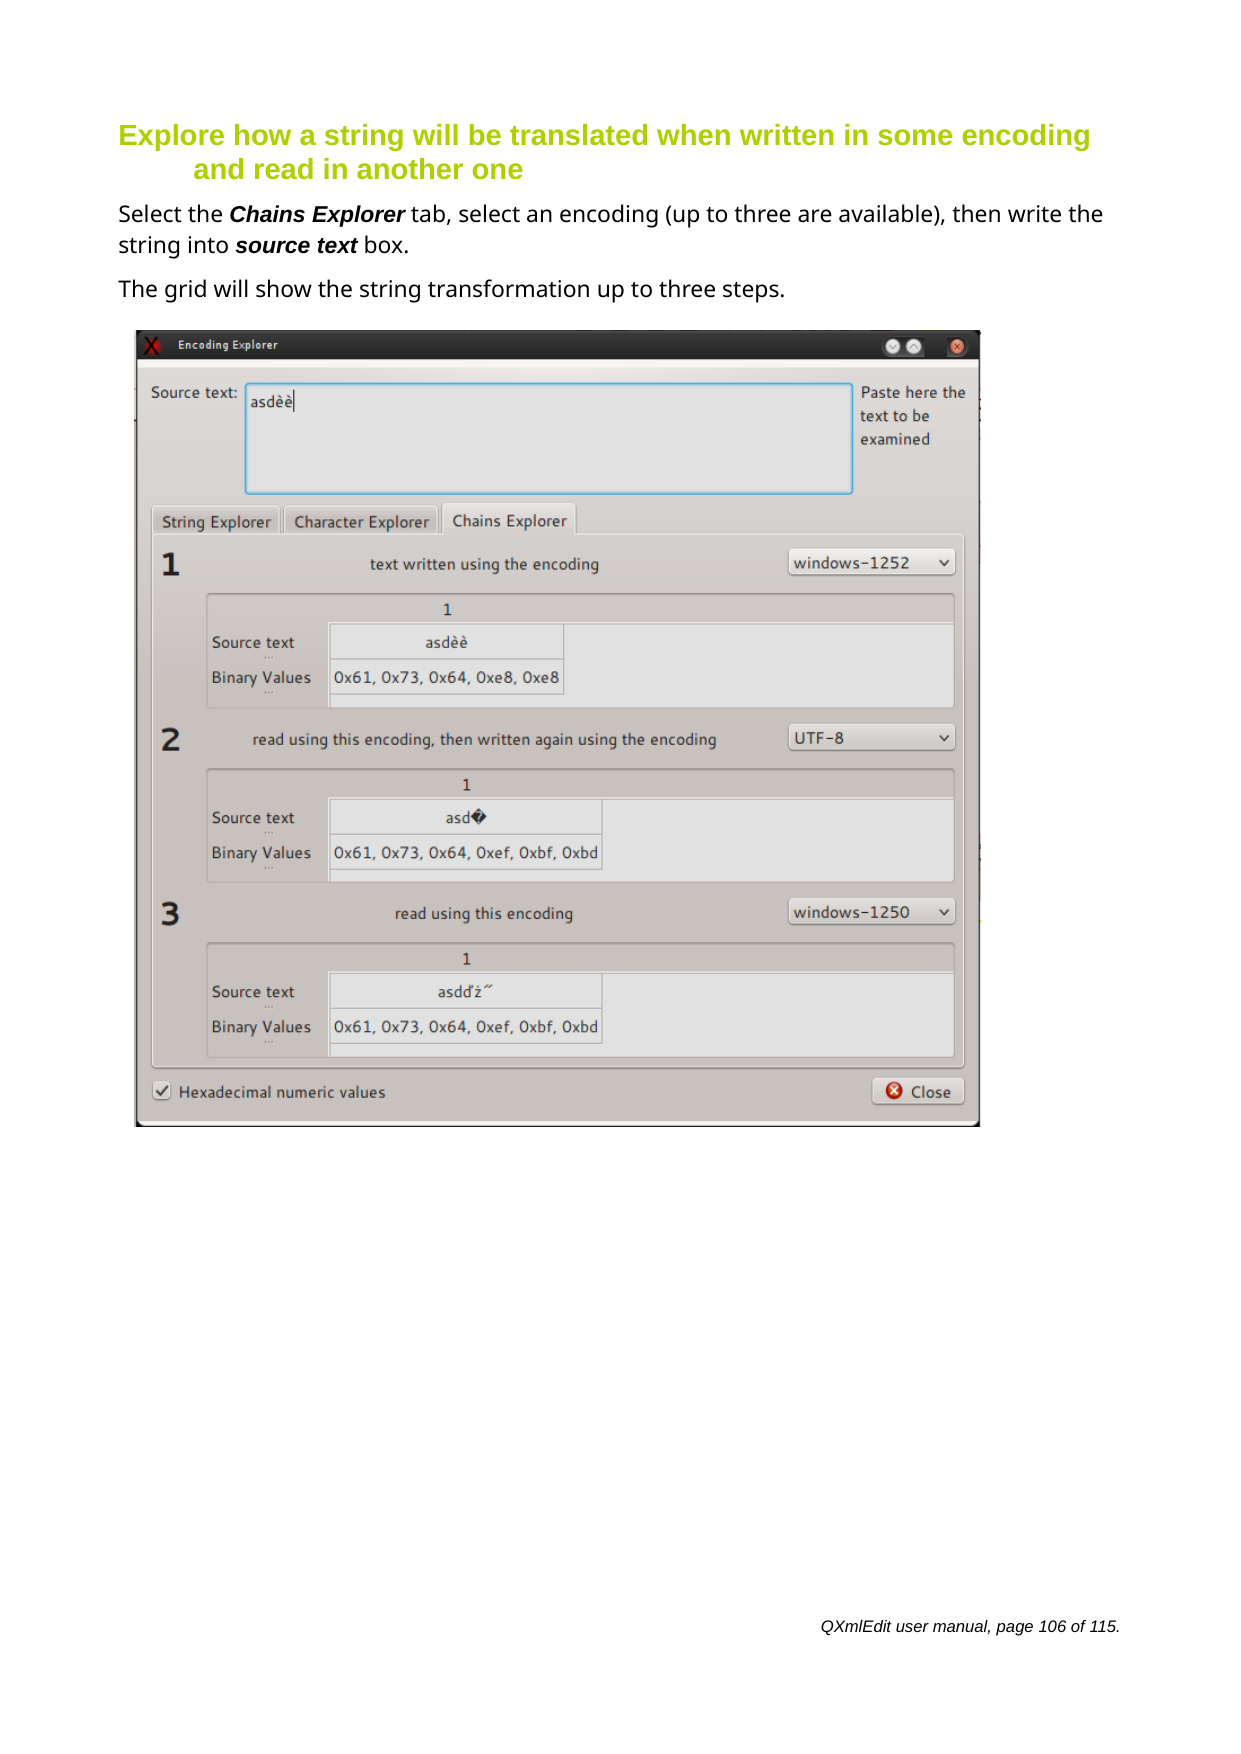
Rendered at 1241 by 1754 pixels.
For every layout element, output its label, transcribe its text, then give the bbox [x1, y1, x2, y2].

subtitle Explore how a string will be translated when written in some encoding and read in another one [118, 118, 1122, 185]
text Select the Chains Explorer tab, select an encoding (up to three are available), then write the string into source text box. [118, 198, 1122, 260]
picture [134, 330, 981, 1127]
text The grid will show the string transformation up to three steps. [118, 273, 1122, 304]
